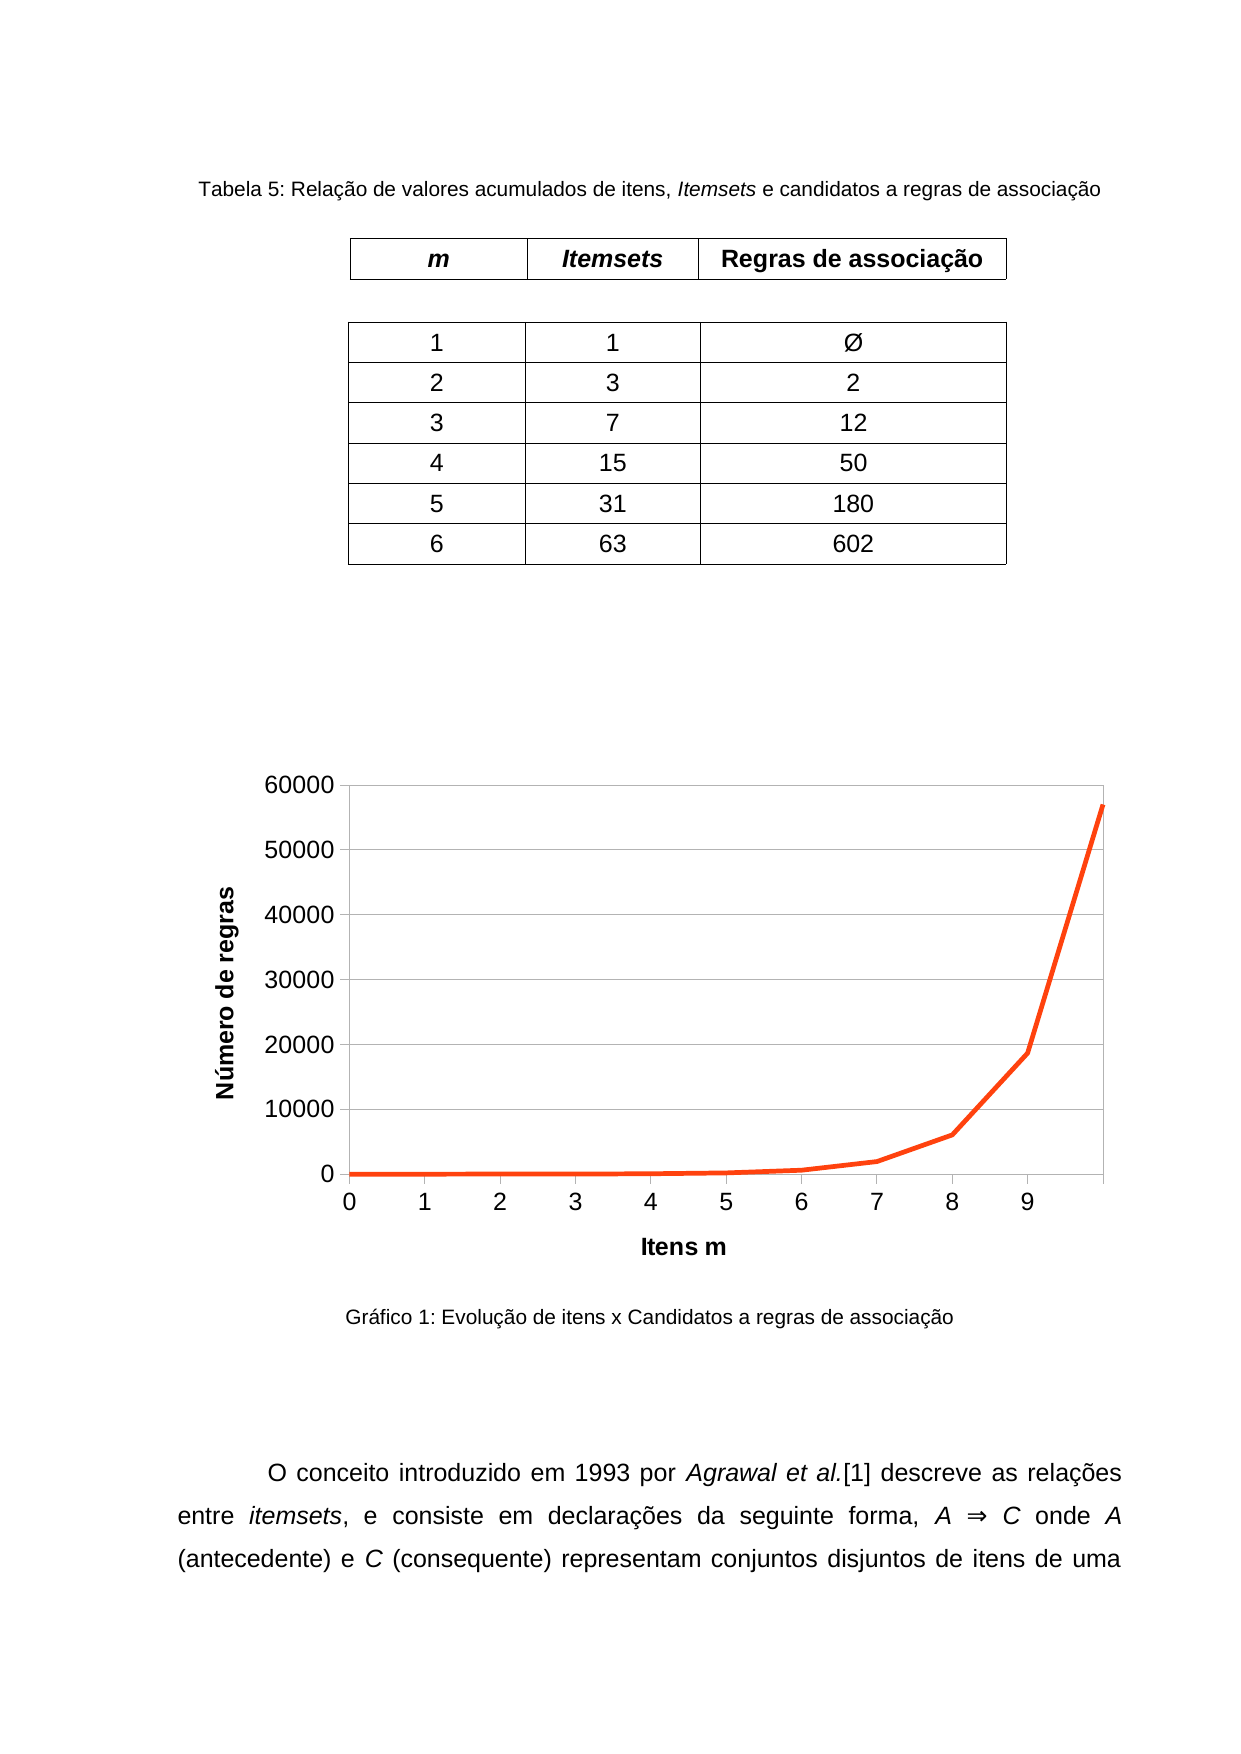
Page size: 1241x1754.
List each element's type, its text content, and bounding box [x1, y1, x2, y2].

table_cell 2 [701, 363, 1006, 402]
table_header 1 [526, 323, 700, 362]
table_header 1 [349, 323, 525, 362]
table_cell 3 [349, 403, 525, 443]
table_cell 602 [701, 524, 1006, 563]
table_header Regras de associação [699, 239, 1006, 278]
table_cell 12 [701, 403, 1006, 443]
table_cell 2 [349, 363, 525, 402]
table_cell 63 [526, 524, 700, 563]
table_cell 3 [526, 363, 700, 402]
table_cell 6 [349, 524, 525, 563]
text O conceito introduzido em 1993 por Agrawal et al.[1] descreve as relações entre itemsets, e consiste em declarações da seguinte forma, A ⇒ C onde A (antecedente) e C (consequente) representam conjuntos disjuntos de itens de uma [177, 1458, 1122, 1573]
table_cell 50 [701, 444, 1006, 483]
text Gráfico 1: Evolução de itens x Candidatos a regras de associação [177, 761, 1122, 1328]
table_header Itemsets [528, 239, 698, 278]
text Tabela 5: Relação de valores acumulados de itens, Itemsets e candidatos a regras de associação [177, 177, 1122, 201]
table_cell 4 [349, 444, 525, 483]
table_header m [351, 239, 527, 278]
table_cell 5 [349, 484, 525, 523]
table_cell 15 [526, 444, 700, 483]
table_cell 7 [526, 403, 700, 443]
table_header Ø [701, 323, 1006, 362]
table_cell 31 [526, 484, 700, 523]
table_cell 180 [701, 484, 1006, 523]
